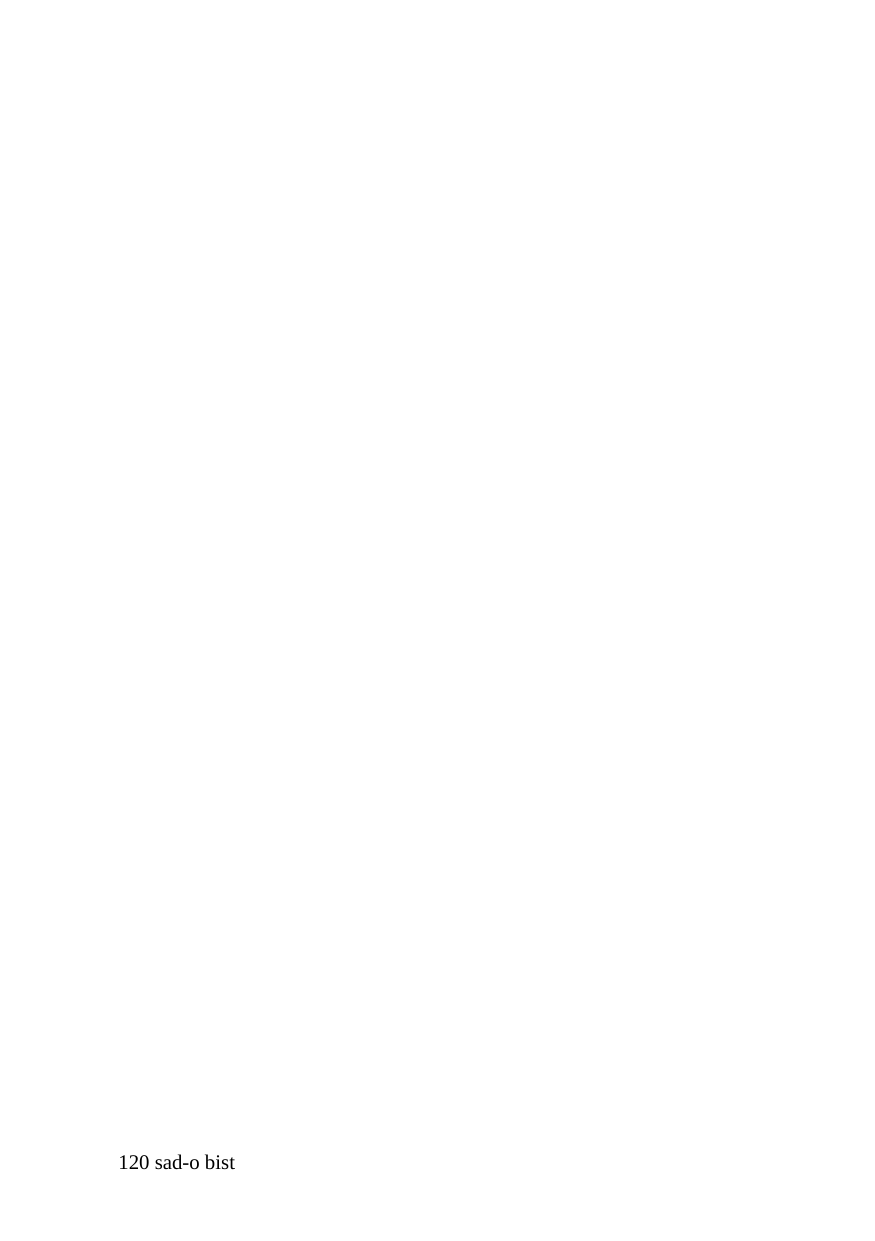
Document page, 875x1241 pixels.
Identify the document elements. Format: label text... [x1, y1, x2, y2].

text 120 sad-o bist [118, 1150, 756, 1174]
